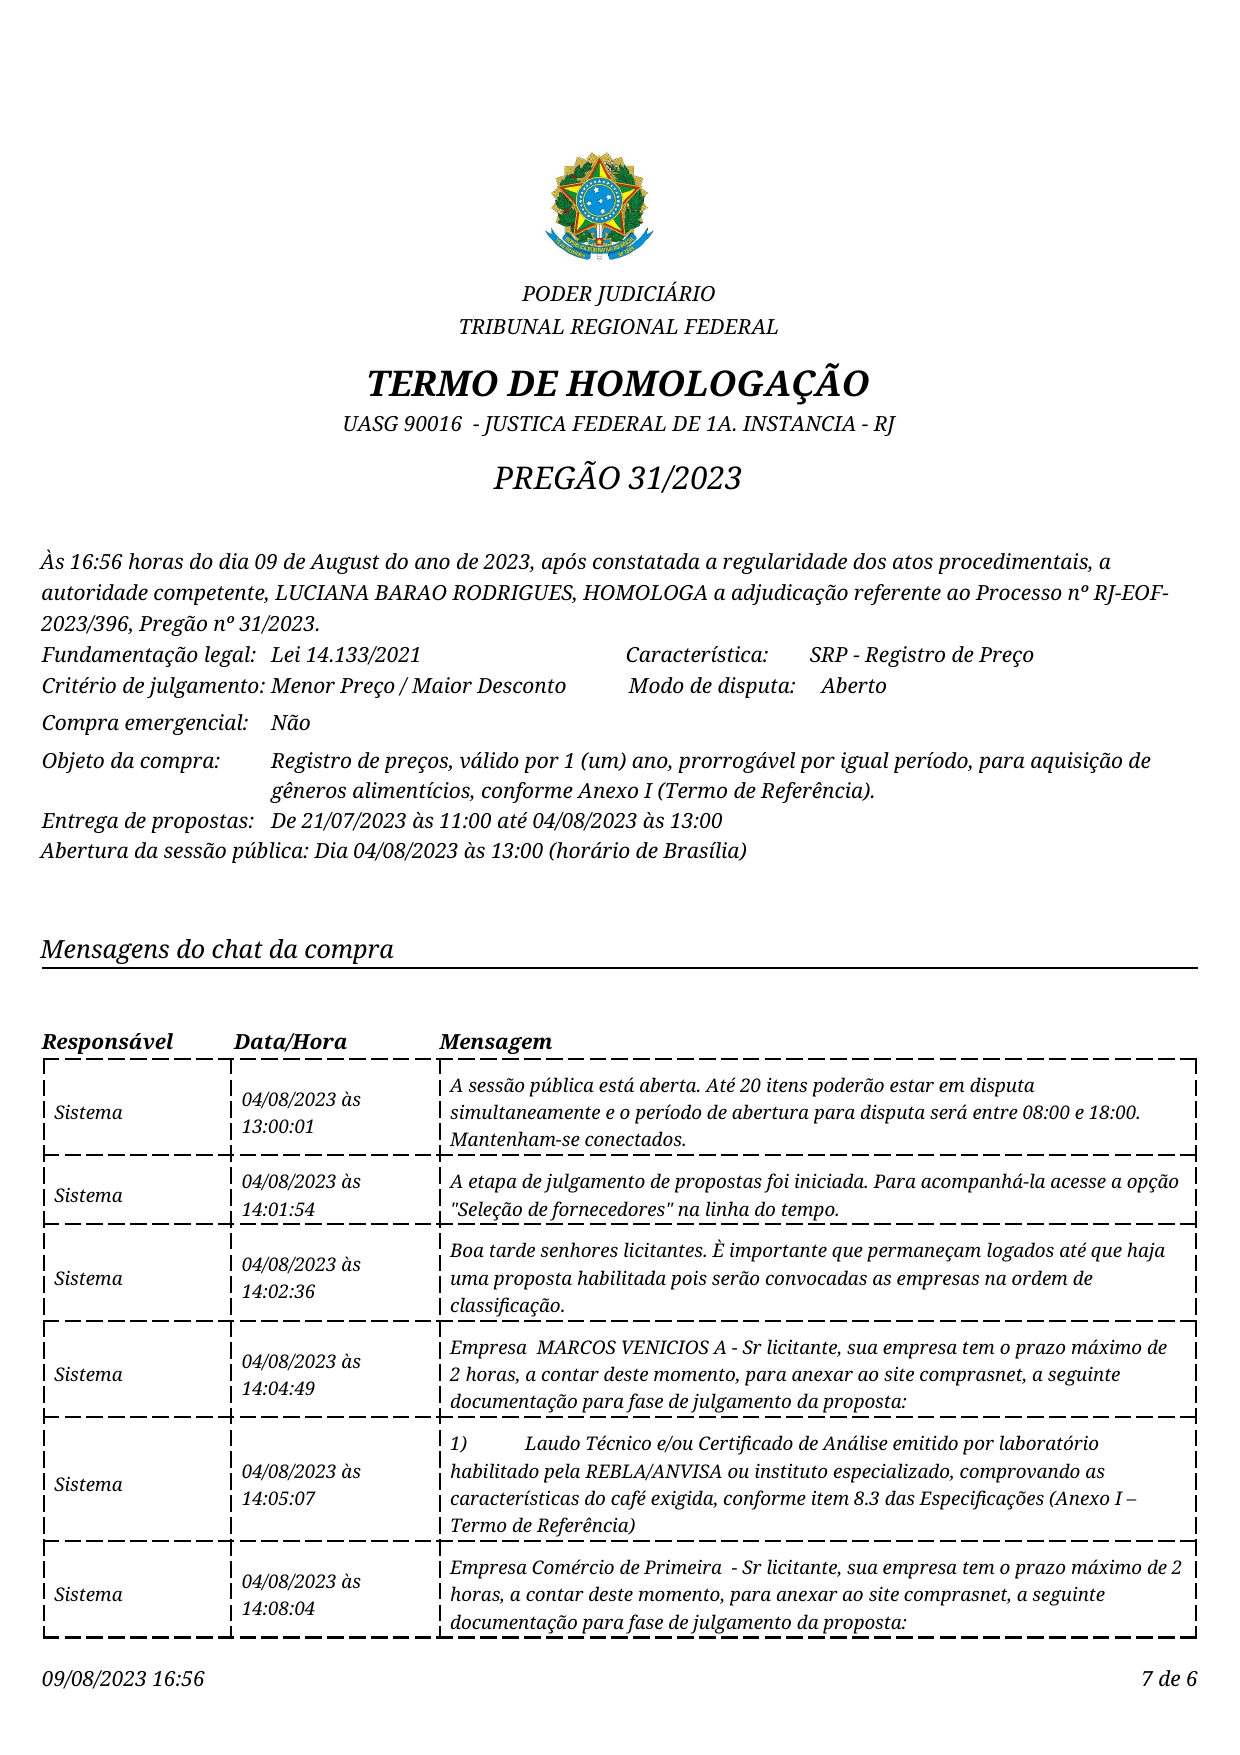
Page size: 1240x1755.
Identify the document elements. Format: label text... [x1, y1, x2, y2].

text Abertura da sessão pública: Dia 04/08/2023 às 13:00 (horário de Brasília) [40, 837, 1200, 865]
table_header Lei 14.133/2021 Característica: SRP - Registro de Preço [271, 641, 1196, 671]
table_cell Critério de julgamento: [42, 671, 271, 708]
text Responsável Data/Hora Mensagem [42, 1027, 1200, 1055]
table_cell 04/08/2023 às 14:01:54 [231, 1154, 439, 1223]
table_cell Empresa MARCOS VENICIOS A - Sr licitante, sua empresa tem o prazo máximo de 2 horas, a contar deste momento, para anexar ao site comprasnet, a seguinte documentação para fase de julgamento da proposta: [440, 1320, 1196, 1416]
table_cell Empresa Comércio de Primeira - Sr licitante, sua empresa tem o prazo máximo de 2 horas, a contar deste momento, para anexar ao site comprasnet, a seguinte documentação para fase de julgamento da proposta: [440, 1540, 1196, 1636]
table_cell Boa tarde senhores licitantes. È importante que permaneçam logados até que haja uma proposta habilitada pois serão convocadas as empresas na ordem de classificação. [440, 1223, 1196, 1320]
text TRIBUNAL REGIONAL FEDERAL [42, 312, 1198, 340]
table_cell A etapa de julgamento de propostas foi iniciada. Para acompanhá-la acesse a opção "Seleção de fornecedores" na linha do tempo. [440, 1154, 1196, 1223]
text Mensagens do chat da compra [40, 932, 1200, 966]
table_cell 04/08/2023 às 14:02:36 [231, 1223, 439, 1320]
table_cell Sistema [44, 1416, 231, 1540]
table_cell Sistema [44, 1320, 231, 1416]
table_header Sistema [44, 1058, 231, 1154]
text UASG 90016 - JUSTICA FEDERAL DE 1A. INSTANCIA - RJ [42, 409, 1198, 438]
table_cell Compra emergencial: [42, 708, 271, 746]
table_cell 04/08/2023 às 14:08:04 [231, 1540, 439, 1636]
text PODER JUDICIÁRIO [42, 279, 1198, 308]
table_header 04/08/2023 às 13:00:01 [231, 1058, 439, 1154]
table_cell Sistema [44, 1223, 231, 1320]
table_header Fundamentação legal: [42, 641, 271, 671]
subtitle TERMO DE HOMOLOGAÇÃO [42, 358, 1198, 406]
table_cell Menor Preço / Maior Desconto Modo de disputa: Aberto [271, 671, 1196, 708]
text Às 16:56 horas do dia 09 de August do ano de 2023, após constatada a regularidade dos atos procedimentais, a autoridade competente, LUCIANA BARAO RODRIGUES, HOMOLOGA a adjudicação referente ao Processo nº RJ-EOF-2023/396, Pregão nº 31/2023. [40, 547, 1200, 638]
table_cell Objeto da compra: [42, 746, 271, 806]
table_cell 1) Laudo Técnico e/ou Certificado de Análise emitido por laboratório habilitado pela REBLA/ANVISA ou instituto especializado, comprovando as características do café exigida, conforme item 8.3 das Especificações (Anexo I – Termo de Referência) [440, 1416, 1196, 1540]
table_cell Registro de preços, válido por 1 (um) ano, prorrogável por igual período, para aquisição de gêneros alimentícios, conforme Anexo I (Termo de Referência). [271, 746, 1196, 806]
table_header A sessão pública está aberta. Até 20 itens poderão estar em disputa simultaneamente e o período de abertura para disputa será entre 08:00 e 18:00. Mantenham-se conectados. [440, 1058, 1196, 1154]
table_cell 04/08/2023 às 14:05:07 [231, 1416, 439, 1540]
table_cell Entrega de propostas: [42, 806, 271, 837]
subtitle PREGÃO 31/2023 [42, 456, 1198, 498]
table_cell 04/08/2023 às 14:04:49 [231, 1320, 439, 1416]
table_cell Não [271, 708, 1196, 746]
table_cell Sistema [44, 1540, 231, 1636]
table_cell Sistema [44, 1154, 231, 1223]
table_cell De 21/07/2023 às 11:00 até 04/08/2023 às 13:00 [271, 806, 1196, 837]
